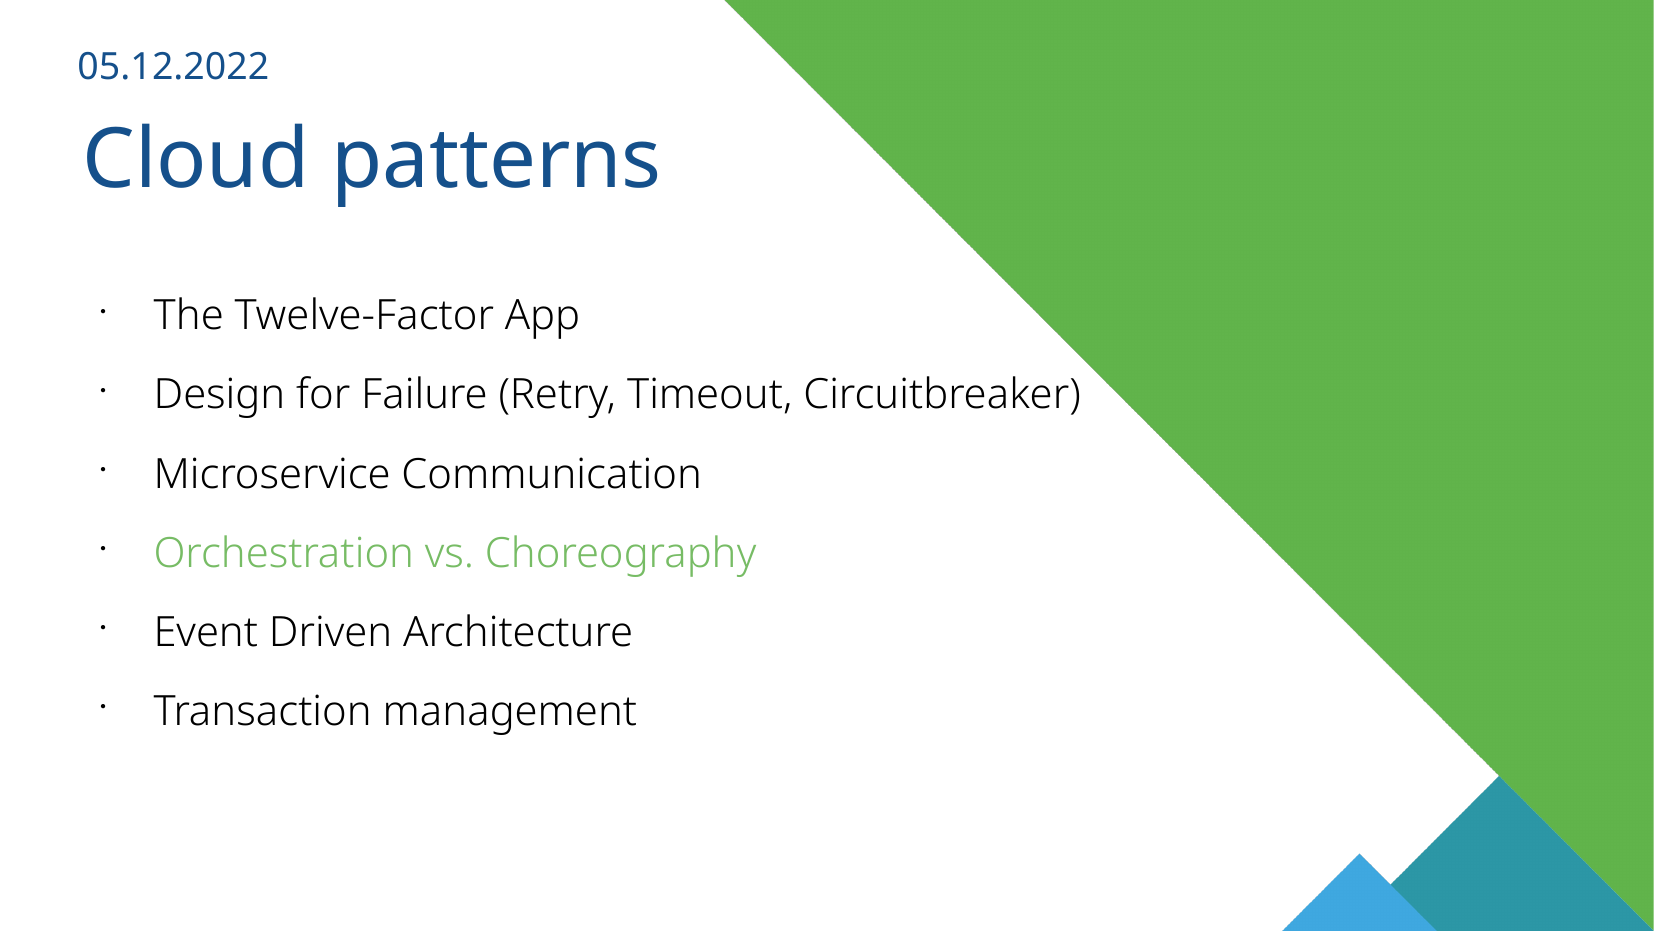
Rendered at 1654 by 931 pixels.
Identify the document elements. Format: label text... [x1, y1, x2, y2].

title Cloud patterns [82, 64, 1571, 246]
picture [0, 0, 1654, 931]
list The Twelve-Factor App Design for Failure (Retry, Timeout, Circuitbreaker) Microservice Communication Orchestration vs. Choreography Event Driven Architecture Transaction management [82, 285, 1571, 846]
